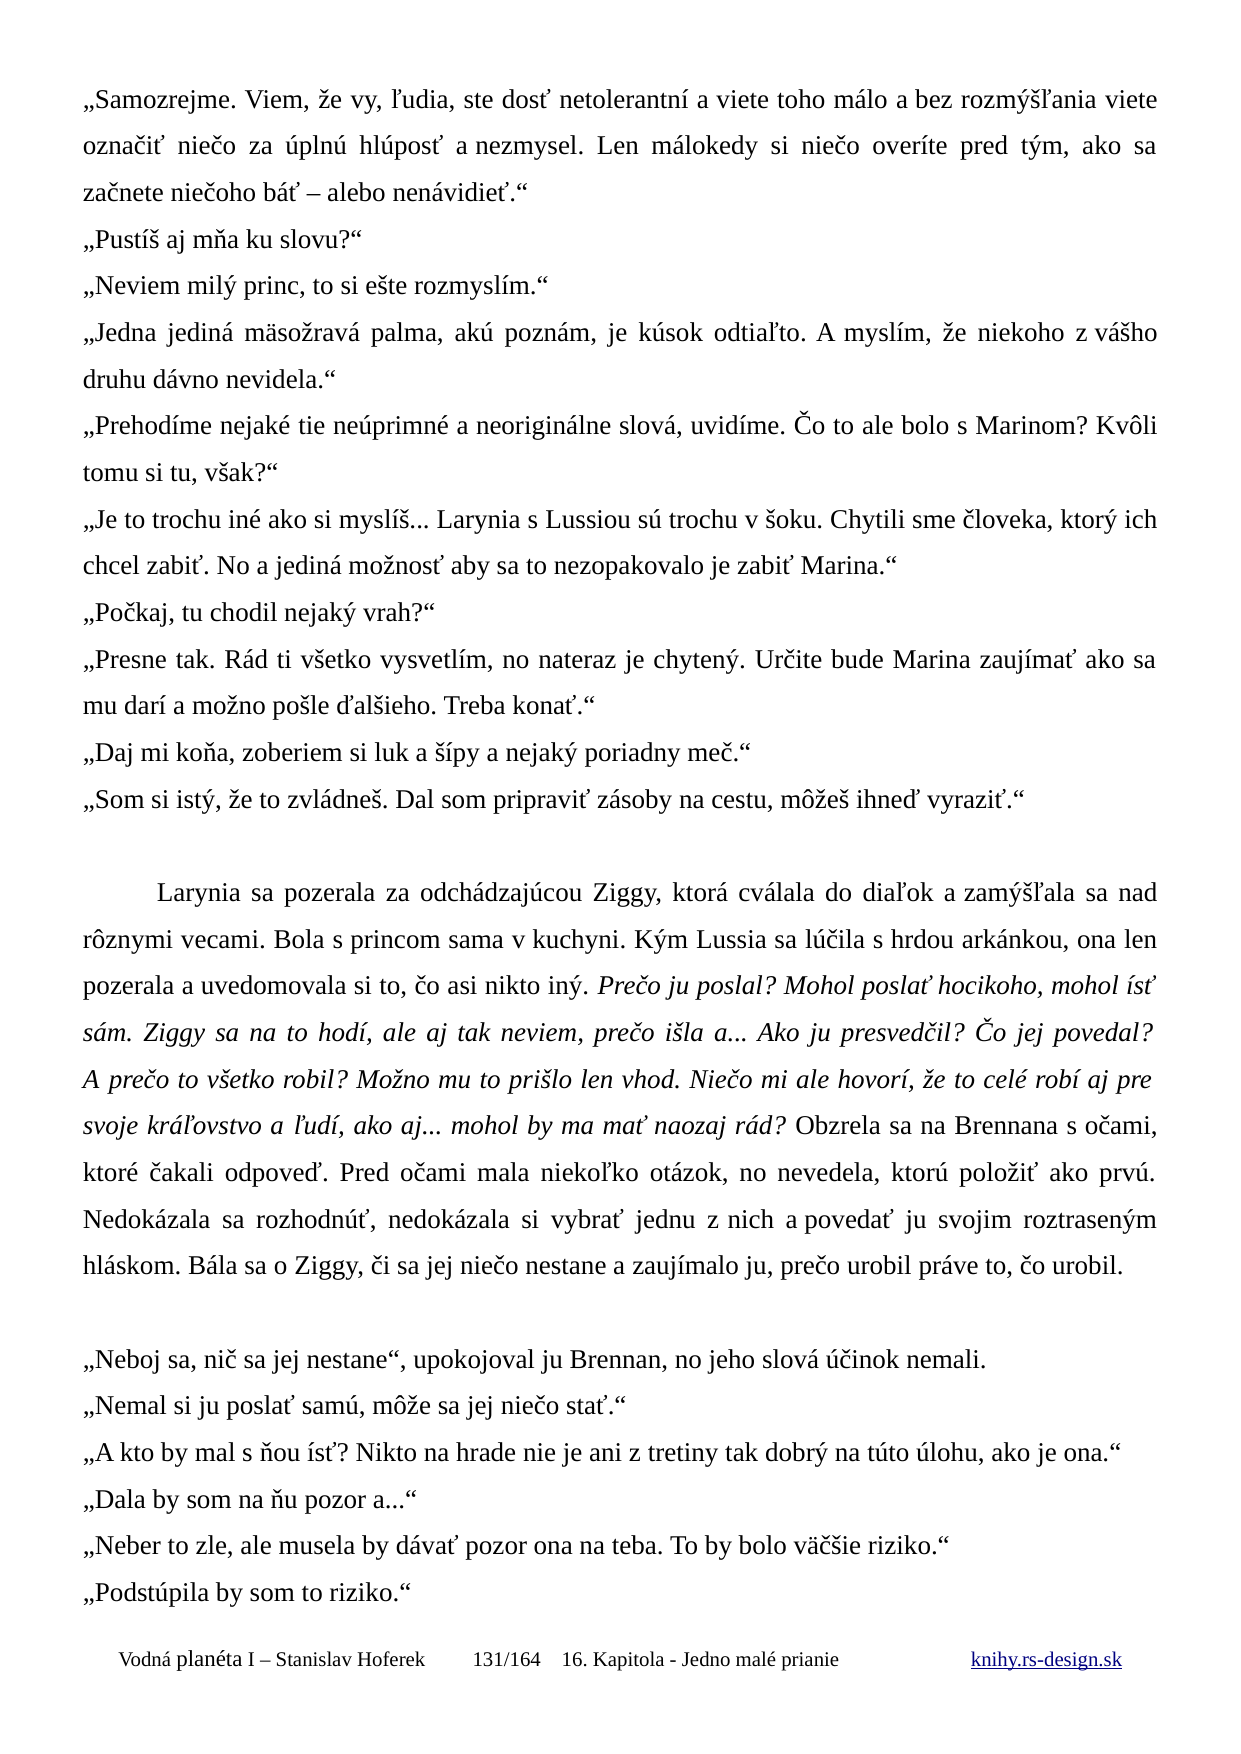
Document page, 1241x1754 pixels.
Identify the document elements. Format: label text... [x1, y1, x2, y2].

text „Neber to zle, ale musela by dávať pozor ona na teba. To by bolo väčšie riziko.“ [83, 1529, 1157, 1561]
text „Prehodíme nejaké tie neúprimné a neoriginálne slová, uvidíme. Čo to ale bolo s Marinom? Kvôli tomu si tu, však?“ [83, 409, 1157, 487]
text „Počkaj, tu chodil nejaký vrah?“ [83, 596, 1157, 627]
text „Som si istý, že to zvládneš. Dal som pripraviť zásoby na cestu, môžeš ihneď vyraziť.“ [83, 783, 1157, 814]
text „Neviem milý princ, to si ešte rozmyslím.“ [83, 269, 1157, 301]
text „Daj mi koňa, zoberiem si luk a šípy a nejaký poriadny meč.“ [83, 736, 1157, 767]
text „Jedna jediná mäsožravá palma, akú poznám, je kúsok odtiaľto. A myslím, že niekoho z vášho druhu dávno nevidela.“ [83, 316, 1157, 394]
text „Pustíš aj mňa ku slovu?“ [83, 223, 1157, 254]
text „Samozrejme. Viem, že vy, ľudia, ste dosť netolerantní a viete toho málo a bez rozmýšľania viete označiť niečo za úplnú hlúposť a nezmysel. Len málokedy si niečo overíte pred tým, ako sa začnete niečoho báť – alebo nenávidieť.“ [83, 83, 1157, 207]
text Larynia sa pozerala za odchádzajúcou Ziggy, ktorá cválala do diaľok a zamýšľala sa nad rôznymi vecami. Bola s princom sama v kuchyni. Kým Lussia sa lúčila s hrdou arkánkou, ona len pozerala a uvedomovala si to, čo asi nikto iný. Prečo ju poslal? Mohol poslať hocikoho, mohol ísť sám. Ziggy sa na to hodí, ale aj tak neviem, prečo išla a... Ako ju presvedčil? Čo jej povedal? A prečo to všetko robil? Možno mu to prišlo len vhod. Niečo mi ale hovorí, že to celé robí aj pre svoje kráľovstvo a ľudí, ako aj... mohol by ma mať naozaj rád? Obzrela sa na Brennana s očami, ktoré čakali odpoveď. Pred očami mala niekoľko otázok, no nevedela, ktorú položiť ako prvú. Nedokázala sa rozhodnúť, nedokázala si vybrať jednu z nich a povedať ju svojim roztraseným hláskom. Bála sa o Ziggy, či sa jej niečo nestane a zaujímalo ju, prečo urobil práve to, čo urobil. [83, 876, 1157, 1281]
text „Podstúpila by som to riziko.“ [83, 1576, 1157, 1607]
text „Je to trochu iné ako si myslíš... Larynia s Lussiou sú trochu v šoku. Chytili sme človeka, ktorý ich chcel zabiť. No a jediná možnosť aby sa to nezopakovalo je zabiť Marina.“ [83, 503, 1157, 581]
text „A kto by mal s ňou ísť? Nikto na hrade nie je ani z tretiny tak dobrý na túto úlohu, ako je ona.“ [83, 1436, 1157, 1467]
text „Nemal si ju poslať samú, môže sa jej niečo stať.“ [83, 1389, 1157, 1421]
text „Presne tak. Rád ti všetko vysvetlím, no nateraz je chytený. Určite bude Marina zaujímať ako sa mu darí a možno pošle ďalšieho. Treba konať.“ [83, 643, 1157, 721]
text „Dala by som na ňu pozor a...“ [83, 1483, 1157, 1514]
text „Neboj sa, nič sa jej nestane“, upokojoval ju Brennan, no jeho slová účinok nemali. [83, 1343, 1157, 1374]
